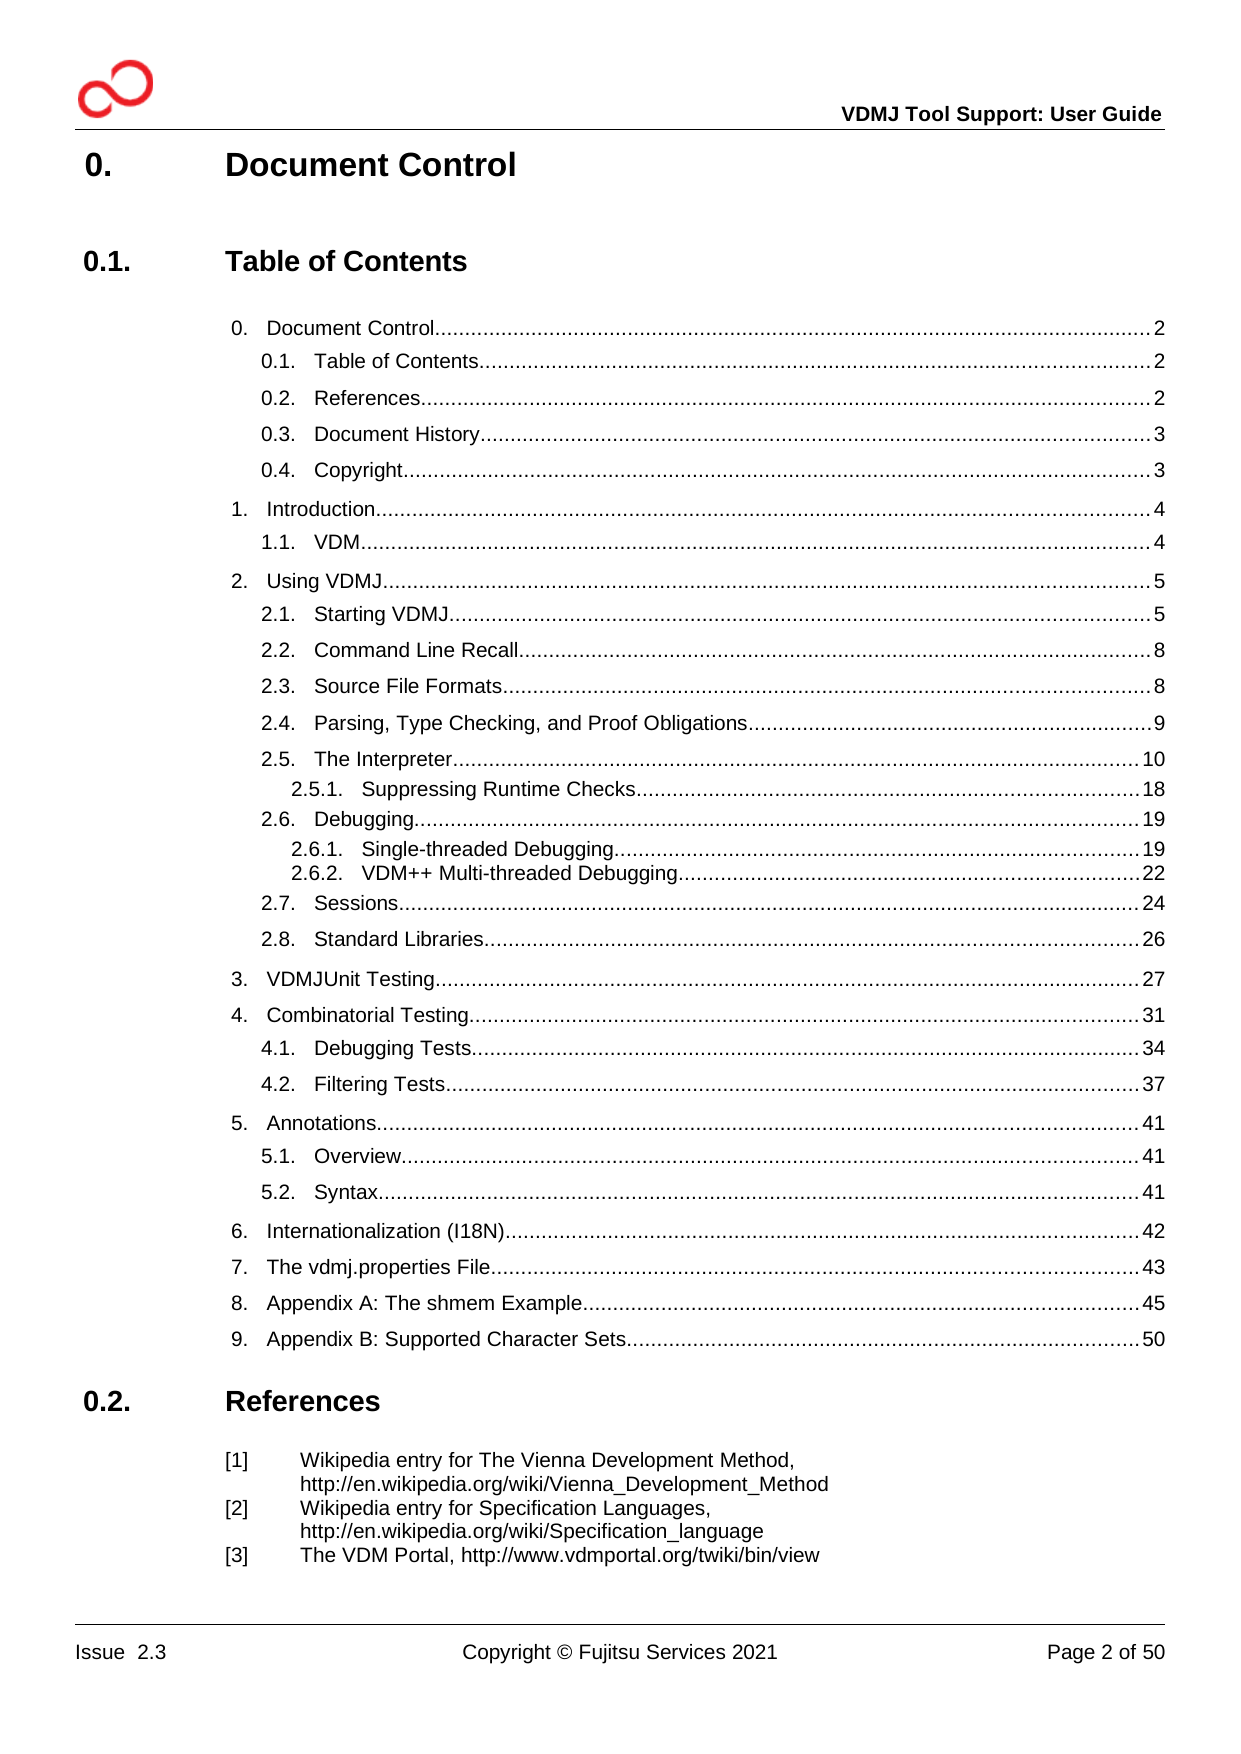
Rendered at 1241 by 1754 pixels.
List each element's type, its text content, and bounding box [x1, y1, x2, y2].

text 2.2. Command Line Recall 8 [255, 638, 1165, 662]
picture [78, 52, 153, 128]
text 0.1. Table of Contents 2 [255, 349, 1165, 373]
text 6. Internationalization (I18N) 42 [225, 1219, 1165, 1243]
subtitle References [75, 1384, 1165, 1418]
subtitle Table of Contents [75, 244, 1165, 277]
text 2.5.1. Suppressing Runtime Checks 18 [285, 777, 1165, 801]
text 5. Annotations 41 [225, 1111, 1165, 1135]
list Wikipedia entry for The Vienna Development Method, http://en.wikipedia.org/wiki/Vienna_Development_Method [225, 1448, 1165, 1496]
text 2.6.1. Single-threaded Debugging 19 [285, 837, 1165, 861]
text 8. Appendix A: The shmem Example 45 [225, 1291, 1165, 1315]
text 2.8. Standard Libraries 26 [255, 927, 1165, 951]
list Wikipedia entry for Specification Languages, http://en.wikipedia.org/wiki/Specification_language [225, 1496, 1165, 1544]
text 5.1. Overview 41 [255, 1144, 1165, 1168]
text 2.6.2. VDM++ Multi-threaded Debugging 22 [285, 861, 1165, 885]
text 2.6. Debugging 19 [255, 807, 1165, 831]
text 5.2. Syntax 41 [255, 1180, 1165, 1204]
text 0.4. Copyright 3 [255, 458, 1165, 482]
text 0. Document Control 2 [225, 316, 1165, 340]
subtitle Document Control [75, 145, 1165, 184]
text 2.1. Starting VDMJ 5 [255, 602, 1165, 626]
text 0.3. Document History 3 [255, 422, 1165, 446]
text 4.2. Filtering Tests 37 [255, 1072, 1165, 1096]
text 1. Introduction 4 [225, 497, 1165, 521]
text 4.1. Debugging Tests 34 [255, 1036, 1165, 1060]
text 2.4. Parsing, Type Checking, and Proof Obligations 9 [255, 711, 1165, 735]
text 2.7. Sessions 24 [255, 891, 1165, 915]
text 0.2. References 2 [255, 386, 1165, 409]
text 3. VDMJUnit Testing 27 [225, 966, 1165, 991]
text 2.3. Source File Formats 8 [255, 674, 1165, 698]
list The VDM Portal, http://www.vdmportal.org/twiki/bin/view [225, 1544, 1165, 1568]
text 1.1. VDM 4 [255, 530, 1165, 554]
text 4. Combinatorial Testing 31 [225, 1002, 1165, 1027]
text 2.5. The Interpreter 10 [255, 747, 1165, 771]
text 7. The vdmj.properties File 43 [225, 1255, 1165, 1279]
text 9. Appendix B: Supported Character Sets 50 [225, 1327, 1165, 1351]
text 2. Using VDMJ 5 [225, 569, 1165, 593]
